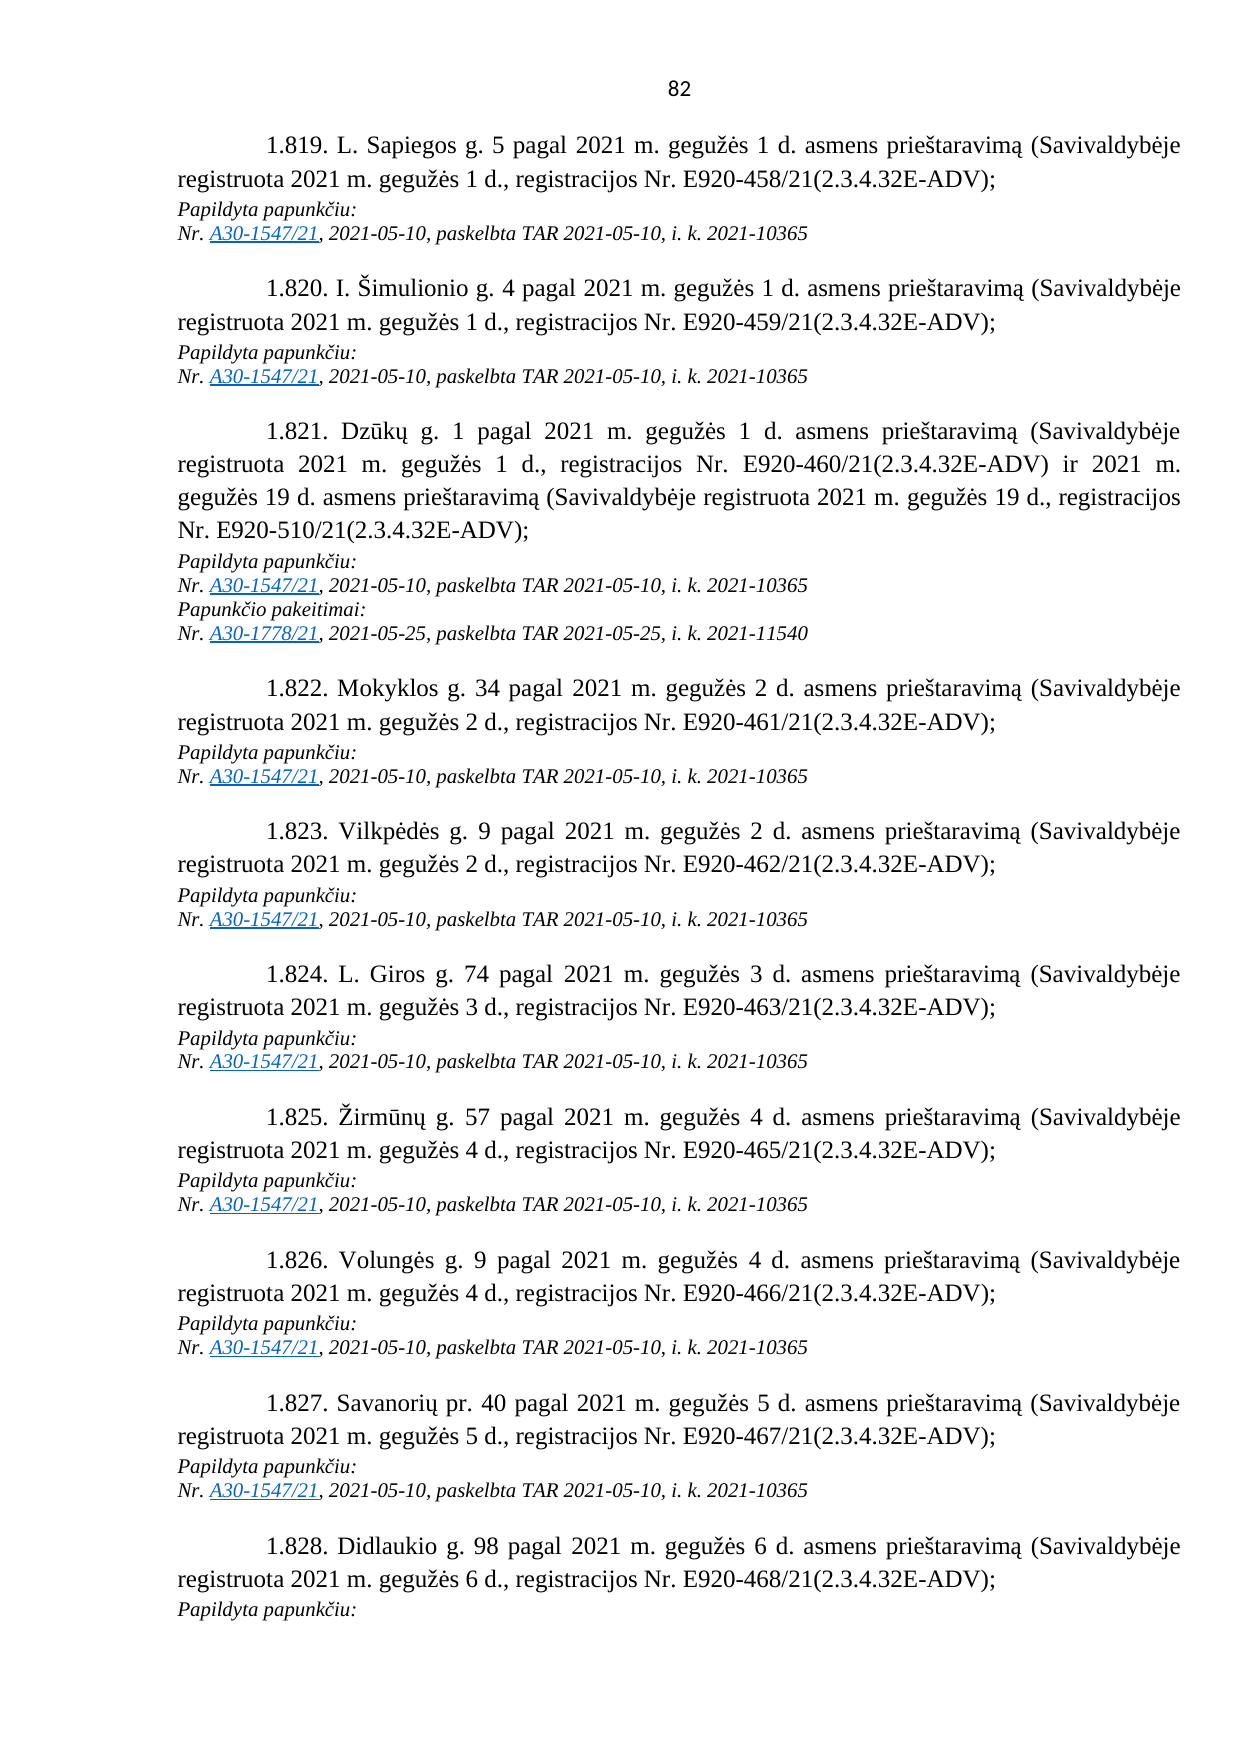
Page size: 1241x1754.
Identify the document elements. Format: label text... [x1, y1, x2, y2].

text 1.821. Dzūkų g. 1 pagal 2021 m. gegužės 1 d. asmens prieštaravimą (Savivaldybėje registruota 2021 m. gegužės 1 d., registracijos Nr. E920-460/21(2.3.4.32E-ADV) ir 2021 m. gegužės 19 d. asmens prieštaravimą (Savivaldybėje registruota 2021 m. gegužės 19 d., registracijos Nr. E920-510/21(2.3.4.32E-ADV); [177, 416, 1181, 544]
text Papildyta papunkčiu: [177, 1311, 1181, 1335]
text Papildyta papunkčiu: [177, 1168, 1181, 1192]
text Papildyta papunkčiu: [177, 882, 1181, 907]
text Papildyta papunkčiu: [177, 1597, 1181, 1621]
text 1.824. L. Giros g. 74 pagal 2021 m. gegužės 3 d. asmens prieštaravimą (Savivaldybėje registruota 2021 m. gegužės 3 d., registracijos Nr. E920-463/21(2.3.4.32E-ADV); [177, 959, 1181, 1021]
text Nr. A30-1547/21, 2021-05-10, paskelbta TAR 2021-05-10, i. k. 2021-10365 [177, 1478, 1181, 1502]
text Papildyta papunkčiu: [177, 548, 1181, 573]
text Papildyta papunkčiu: [177, 339, 1181, 364]
text 1.823. Vilkpėdės g. 9 pagal 2021 m. gegužės 2 d. asmens prieštaravimą (Savivaldybėje registruota 2021 m. gegužės 2 d., registracijos Nr. E920-462/21(2.3.4.32E-ADV); [177, 816, 1181, 878]
text Nr. A30-1547/21, 2021-05-10, paskelbta TAR 2021-05-10, i. k. 2021-10365 [177, 907, 1181, 931]
text Papildyta papunkčiu: [177, 739, 1181, 764]
text Papunkčio pakeitimai: [177, 597, 1181, 621]
text 1.827. Savanorių pr. 40 pagal 2021 m. gegužės 5 d. asmens prieštaravimą (Savivaldybėje registruota 2021 m. gegužės 5 d., registracijos Nr. E920-467/21(2.3.4.32E-ADV); [177, 1388, 1181, 1450]
text Nr. A30-1547/21, 2021-05-10, paskelbta TAR 2021-05-10, i. k. 2021-10365 [177, 1192, 1181, 1216]
text Papildyta papunkčiu: [177, 1454, 1181, 1478]
text 1.826. Volungės g. 9 pagal 2021 m. gegužės 4 d. asmens prieštaravimą (Savivaldybėje registruota 2021 m. gegužės 4 d., registracijos Nr. E920-466/21(2.3.4.32E-ADV); [177, 1245, 1181, 1307]
text Nr. A30-1547/21, 2021-05-10, paskelbta TAR 2021-05-10, i. k. 2021-10365 [177, 1335, 1181, 1359]
text 1.820. I. Šimulionio g. 4 pagal 2021 m. gegužės 1 d. asmens prieštaravimą (Savivaldybėje registruota 2021 m. gegužės 1 d., registracijos Nr. E920-459/21(2.3.4.32E-ADV); [177, 273, 1181, 335]
text 1.822. Mokyklos g. 34 pagal 2021 m. gegužės 2 d. asmens prieštaravimą (Savivaldybėje registruota 2021 m. gegužės 2 d., registracijos Nr. E920-461/21(2.3.4.32E-ADV); [177, 673, 1181, 735]
text Nr. A30-1547/21, 2021-05-10, paskelbta TAR 2021-05-10, i. k. 2021-10365 [177, 573, 1181, 597]
text Nr. A30-1547/21, 2021-05-10, paskelbta TAR 2021-05-10, i. k. 2021-10365 [177, 221, 1181, 245]
text Nr. A30-1778/21, 2021-05-25, paskelbta TAR 2021-05-25, i. k. 2021-11540 [177, 621, 1181, 645]
text 1.825. Žirmūnų g. 57 pagal 2021 m. gegužės 4 d. asmens prieštaravimą (Savivaldybėje registruota 2021 m. gegužės 4 d., registracijos Nr. E920-465/21(2.3.4.32E-ADV); [177, 1102, 1181, 1164]
text Nr. A30-1547/21, 2021-05-10, paskelbta TAR 2021-05-10, i. k. 2021-10365 [177, 364, 1181, 388]
text Nr. A30-1547/21, 2021-05-10, paskelbta TAR 2021-05-10, i. k. 2021-10365 [177, 764, 1181, 788]
text Papildyta papunkčiu: [177, 197, 1181, 221]
text Papildyta papunkčiu: [177, 1025, 1181, 1049]
text 1.828. Didlaukio g. 98 pagal 2021 m. gegužės 6 d. asmens prieštaravimą (Savivaldybėje registruota 2021 m. gegužės 6 d., registracijos Nr. E920-468/21(2.3.4.32E-ADV); [177, 1531, 1181, 1593]
text 1.819. L. Sapiegos g. 5 pagal 2021 m. gegužės 1 d. asmens prieštaravimą (Savivaldybėje registruota 2021 m. gegužės 1 d., registracijos Nr. E920-458/21(2.3.4.32E-ADV); [177, 131, 1181, 192]
text Nr. A30-1547/21, 2021-05-10, paskelbta TAR 2021-05-10, i. k. 2021-10365 [177, 1049, 1181, 1073]
